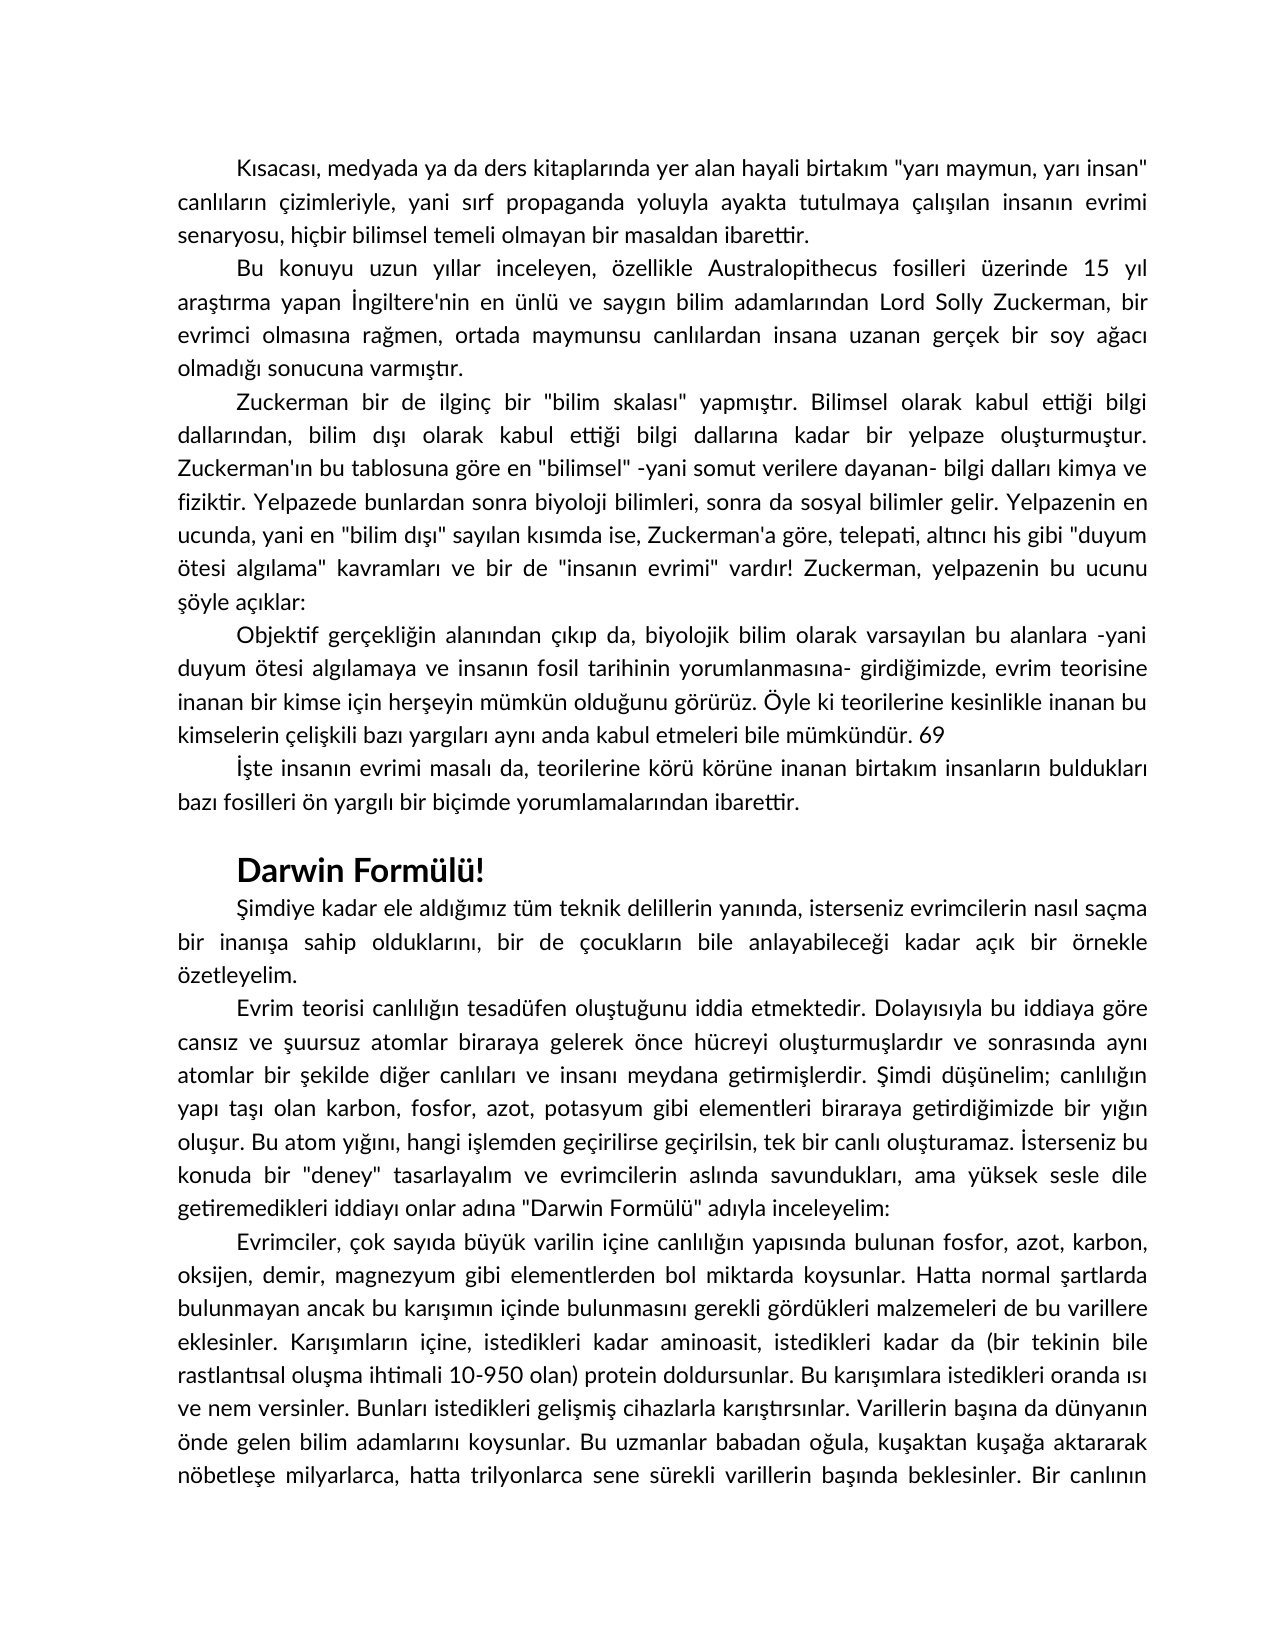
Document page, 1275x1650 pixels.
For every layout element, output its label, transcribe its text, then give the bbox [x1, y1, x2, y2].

text Evrimciler, çok sayıda büyük varilin içine canlılığın yapısında bulunan fosfor, azot, karbon, oksijen, demir, magnezyum gibi elementlerden bol miktarda koysunlar. Hatta normal şartlarda bulunmayan ancak bu karışımın içinde bulunmasını gerekli gördükleri malzemeleri de bu varillere eklesinler. Karışımların içine, istedikleri kadar aminoasit, istedikleri kadar da (bir tekinin bile rastlantısal oluşma ihtimali 10-950 olan) protein doldursunlar. Bu karışımlara istedikleri oranda ısı ve nem versinler. Bunları istedikleri gelişmiş cihazlarla karıştırsınlar. Varillerin başına da dünyanın önde gelen bilim adamlarını koysunlar. Bu uzmanlar babadan oğula, kuşaktan kuşağa aktararak nöbetleşe milyarlarca, hatta trilyonlarca sene sürekli varillerin başında beklesinler. Bir canlının [177, 1223, 1149, 1490]
text Evrim teorisi canlılığın tesadüfen oluştuğunu iddia etmektedir. Dolayısıyla bu iddiaya göre cansız ve şuursuz atomlar biraraya gelerek önce hücreyi oluşturmuşlardır ve sonrasında aynı atomlar bir şekilde diğer canlıları ve insanı meydana getirmişlerdir. Şimdi düşünelim; canlılığın yapı taşı olan karbon, fosfor, azot, potasyum gibi elementleri biraraya getirdiğimizde bir yığın oluşur. Bu atom yığını, hangi işlemden geçirilirse geçirilsin, tek bir canlı oluşturamaz. İsterseniz bu konuda bir "deney" tasarlayalım ve evrimcilerin aslında savundukları, ama yüksek sesle dile getiremedikleri iddiayı onlar adına "Darwin Formülü" adıyla inceleyelim: [177, 990, 1149, 1223]
text İşte insanın evrimi masalı da, teorilerine körü körüne inanan birtakım insanların buldukları bazı fosilleri ön yargılı bir biçimde yorumlamalarından ibarettir. [177, 750, 1149, 817]
text Bu konuyu uzun yıllar inceleyen, özellikle Australopithecus fosilleri üzerinde 15 yıl araştırma yapan İngiltere'nin en ünlü ve saygın bilim adamlarından Lord Solly Zuckerman, bir evrimci olmasına rağmen, ortada maymunsu canlılardan insana uzanan gerçek bir soy ağacı olmadığı sonucuna varmıştır. [177, 250, 1149, 383]
text Objektif gerçekliğin alanından çıkıp da, biyolojik bilim olarak varsayılan bu alanlara -yani duyum ötesi algılamaya ve insanın fosil tarihinin yorumlanmasına- girdiğimizde, evrim teorisine inanan bir kimse için herşeyin mümkün olduğunu görürüz. Öyle ki teorilerine kesinlikle inanan bu kimselerin çelişkili bazı yargıları aynı anda kabul etmeleri bile mümkündür. 69 [177, 617, 1149, 750]
subtitle Darwin Formülü! [177, 850, 1149, 890]
text Zuckerman bir de ilginç bir "bilim skalası" yapmıştır. Bilimsel olarak kabul ettiği bilgi dallarından, bilim dışı olarak kabul ettiği bilgi dallarına kadar bir yelpaze oluşturmuştur. Zuckerman'ın bu tablosuna göre en "bilimsel" -yani somut verilere dayanan- bilgi dalları kimya ve fiziktir. Yelpazede bunlardan sonra biyoloji bilimleri, sonra da sosyal bilimler gelir. Yelpazenin en ucunda, yani en "bilim dışı" sayılan kısımda ise, Zuckerman'a göre, telepati, altıncı his gibi "duyum ötesi algılama" kavramları ve bir de "insanın evrimi" vardır! Zuckerman, yelpazenin bu ucunu şöyle açıklar: [177, 383, 1149, 617]
text Kısacası, medyada ya da ders kitaplarında yer alan hayali birtakım "yarı maymun, yarı insan" canlıların çizimleriyle, yani sırf propaganda yoluyla ayakta tutulmaya çalışılan insanın evrimi senaryosu, hiçbir bilimsel temeli olmayan bir masaldan ibarettir. [177, 150, 1149, 250]
text Şimdiye kadar ele aldığımız tüm teknik delillerin yanında, isterseniz evrimcilerin nasıl saçma bir inanışa sahip olduklarını, bir de çocukların bile anlayabileceği kadar açık bir örnekle özetleyelim. [177, 890, 1149, 990]
